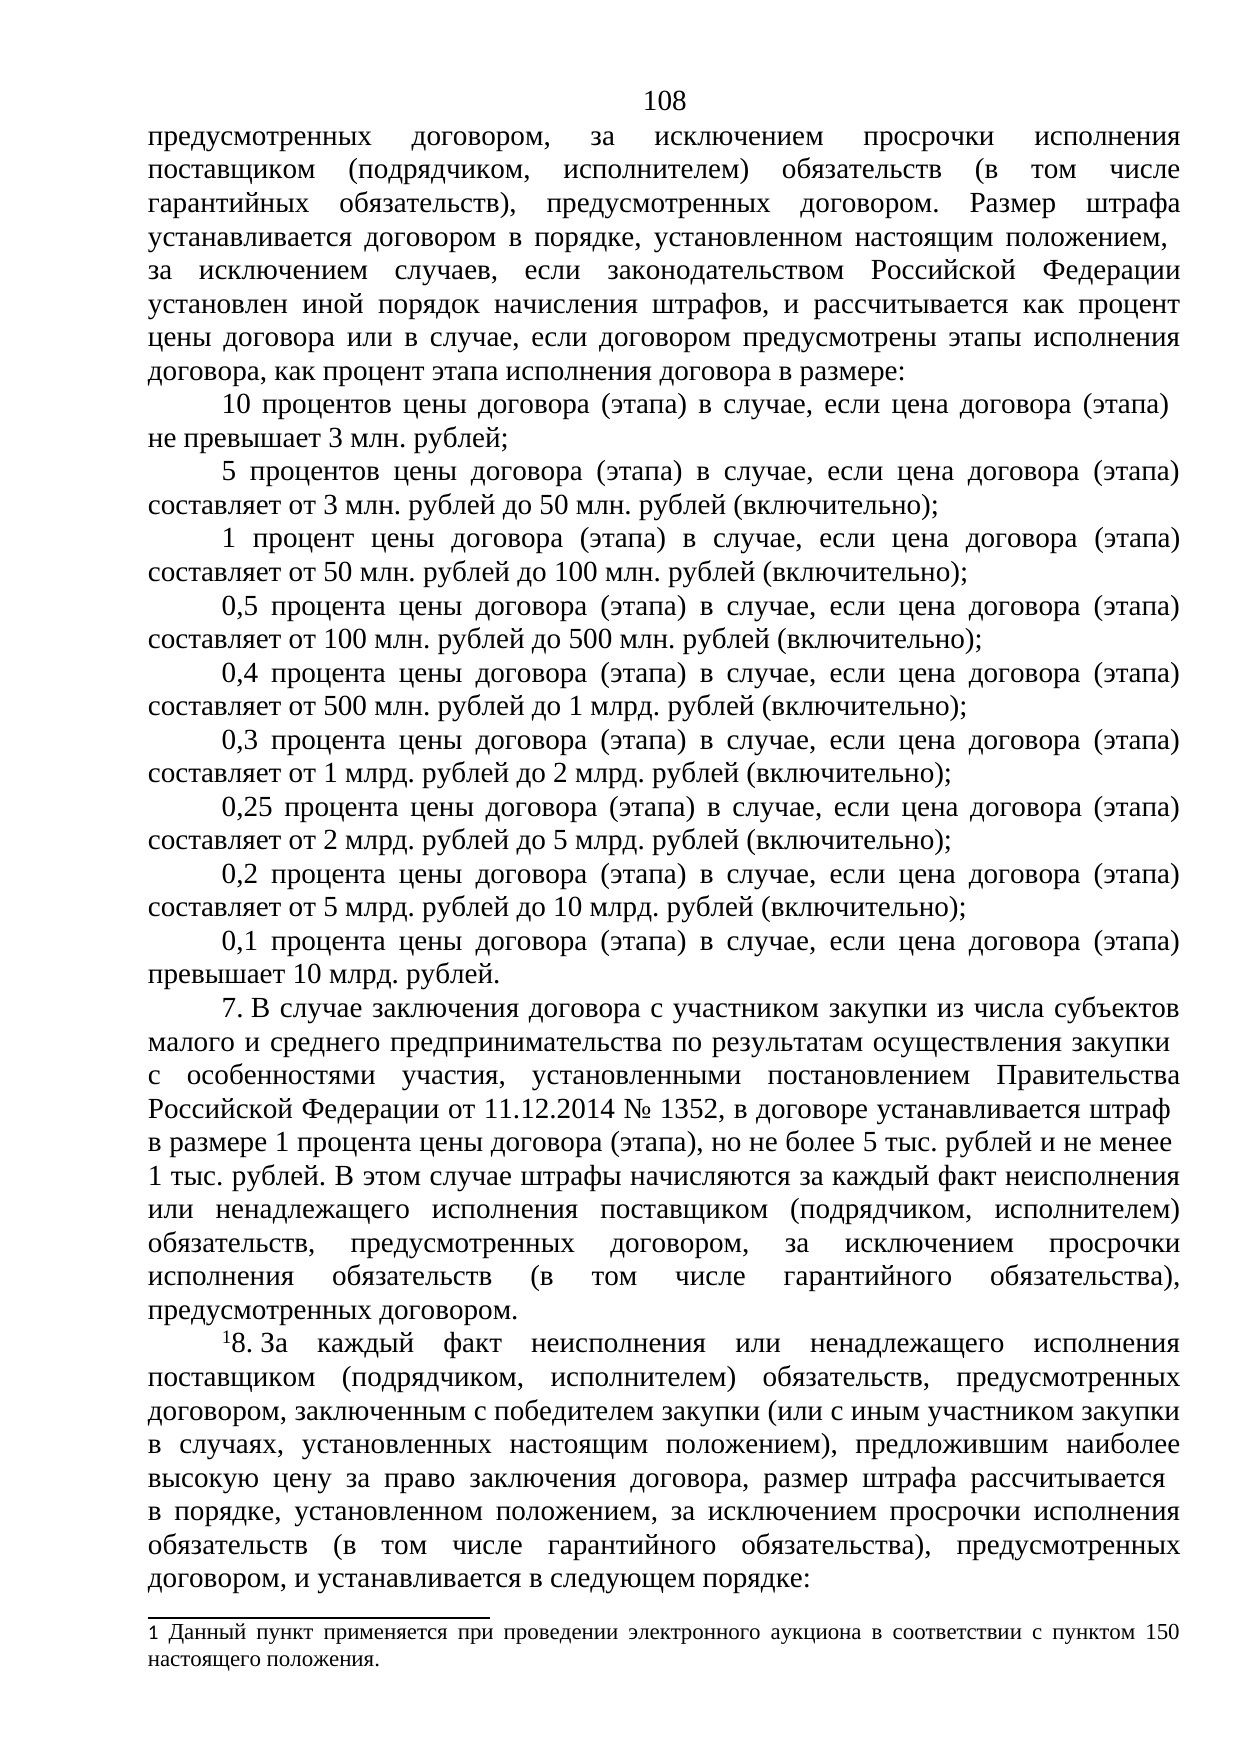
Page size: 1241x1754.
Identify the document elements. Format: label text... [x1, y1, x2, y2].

text 8. За каждый факт неисполнения или ненадлежащего исполнения поставщиком (подрядчиком, исполнителем) обязательств, предусмотренных договором, заключенным с победителем закупки (или с иным участником закупки в случаях, установленных настоящим положением), предложившим наиболее высокую цену за право заключения договора, размер штрафа рассчитывается в порядке, установленном положением, за исключением просрочки исполнения обязательств (в том числе гарантийного обязательства), предусмотренных договором, и устанавливается в следующем порядке: [148, 1326, 1181, 1594]
text Данный пункт применяется при проведении электронного аукциона в соответствии с пунктом 150 настоящего положения. [148, 1618, 1181, 1671]
text 5 процентов цены договора (этапа) в случае, если цена договора (этапа) составляет от 3 млн. рублей до 50 млн. рублей (включительно); [148, 453, 1181, 521]
text 7. В случае заключения договора с участником закупки из числа субъектов малого и среднего предпринимательства по результатам осуществления закупки с особенностями участия, установленными постановлением Правительства Российской Федерации от 11.12.2014 № 1352, в договоре устанавливается штраф в размере 1 процента цены договора (этапа), но не более 5 тыс. рублей и не менее 1 тыс. рублей. В этом случае штрафы начисляются за каждый факт неисполнения или ненадлежащего исполнения поставщиком (подрядчиком, исполнителем) обязательств, предусмотренных договором, за исключением просрочки исполнения обязательств (в том числе гарантийного обязательства), предусмотренных договором. [148, 990, 1181, 1326]
text 0,5 процента цены договора (этапа) в случае, если цена договора (этапа) составляет от 100 млн. рублей до 500 млн. рублей (включительно); [148, 588, 1181, 655]
text 0,2 процента цены договора (этапа) в случае, если цена договора (этапа) составляет от 5 млрд. рублей до 10 млрд. рублей (включительно); [148, 856, 1181, 923]
text 0,4 процента цены договора (этапа) в случае, если цена договора (этапа) составляет от 500 млн. рублей до 1 млрд. рублей (включительно); [148, 655, 1181, 722]
text 0,3 процента цены договора (этапа) в случае, если цена договора (этапа) составляет от 1 млрд. рублей до 2 млрд. рублей (включительно); [148, 722, 1181, 789]
text 10 процентов цены договора (этапа) в случае, если цена договора (этапа) не превышает 3 млн. рублей; [148, 386, 1181, 453]
text 1 процент цены договора (этапа) в случае, если цена договора (этапа) составляет от 50 млн. рублей до 100 млн. рублей (включительно); [148, 521, 1181, 588]
text предусмотренных договором, за исключением просрочки исполнения поставщиком (подрядчиком, исполнителем) обязательств (в том числе гарантийных обязательств), предусмотренных договором. Размер штрафа устанавливается договором в порядке, установленном настоящим положением, за исключением случаев, если законодательством Российской Федерации установлен иной порядок начисления штрафов, и рассчитывается как процент цены договора или в случае, если договором предусмотрены этапы исполнения договора, как процент этапа исполнения договора в размере: [148, 118, 1181, 386]
text 0,25 процента цены договора (этапа) в случае, если цена договора (этапа) составляет от 2 млрд. рублей до 5 млрд. рублей (включительно); [148, 789, 1181, 856]
text 0,1 процента цены договора (этапа) в случае, если цена договора (этапа) превышает 10 млрд. рублей. [148, 923, 1181, 990]
